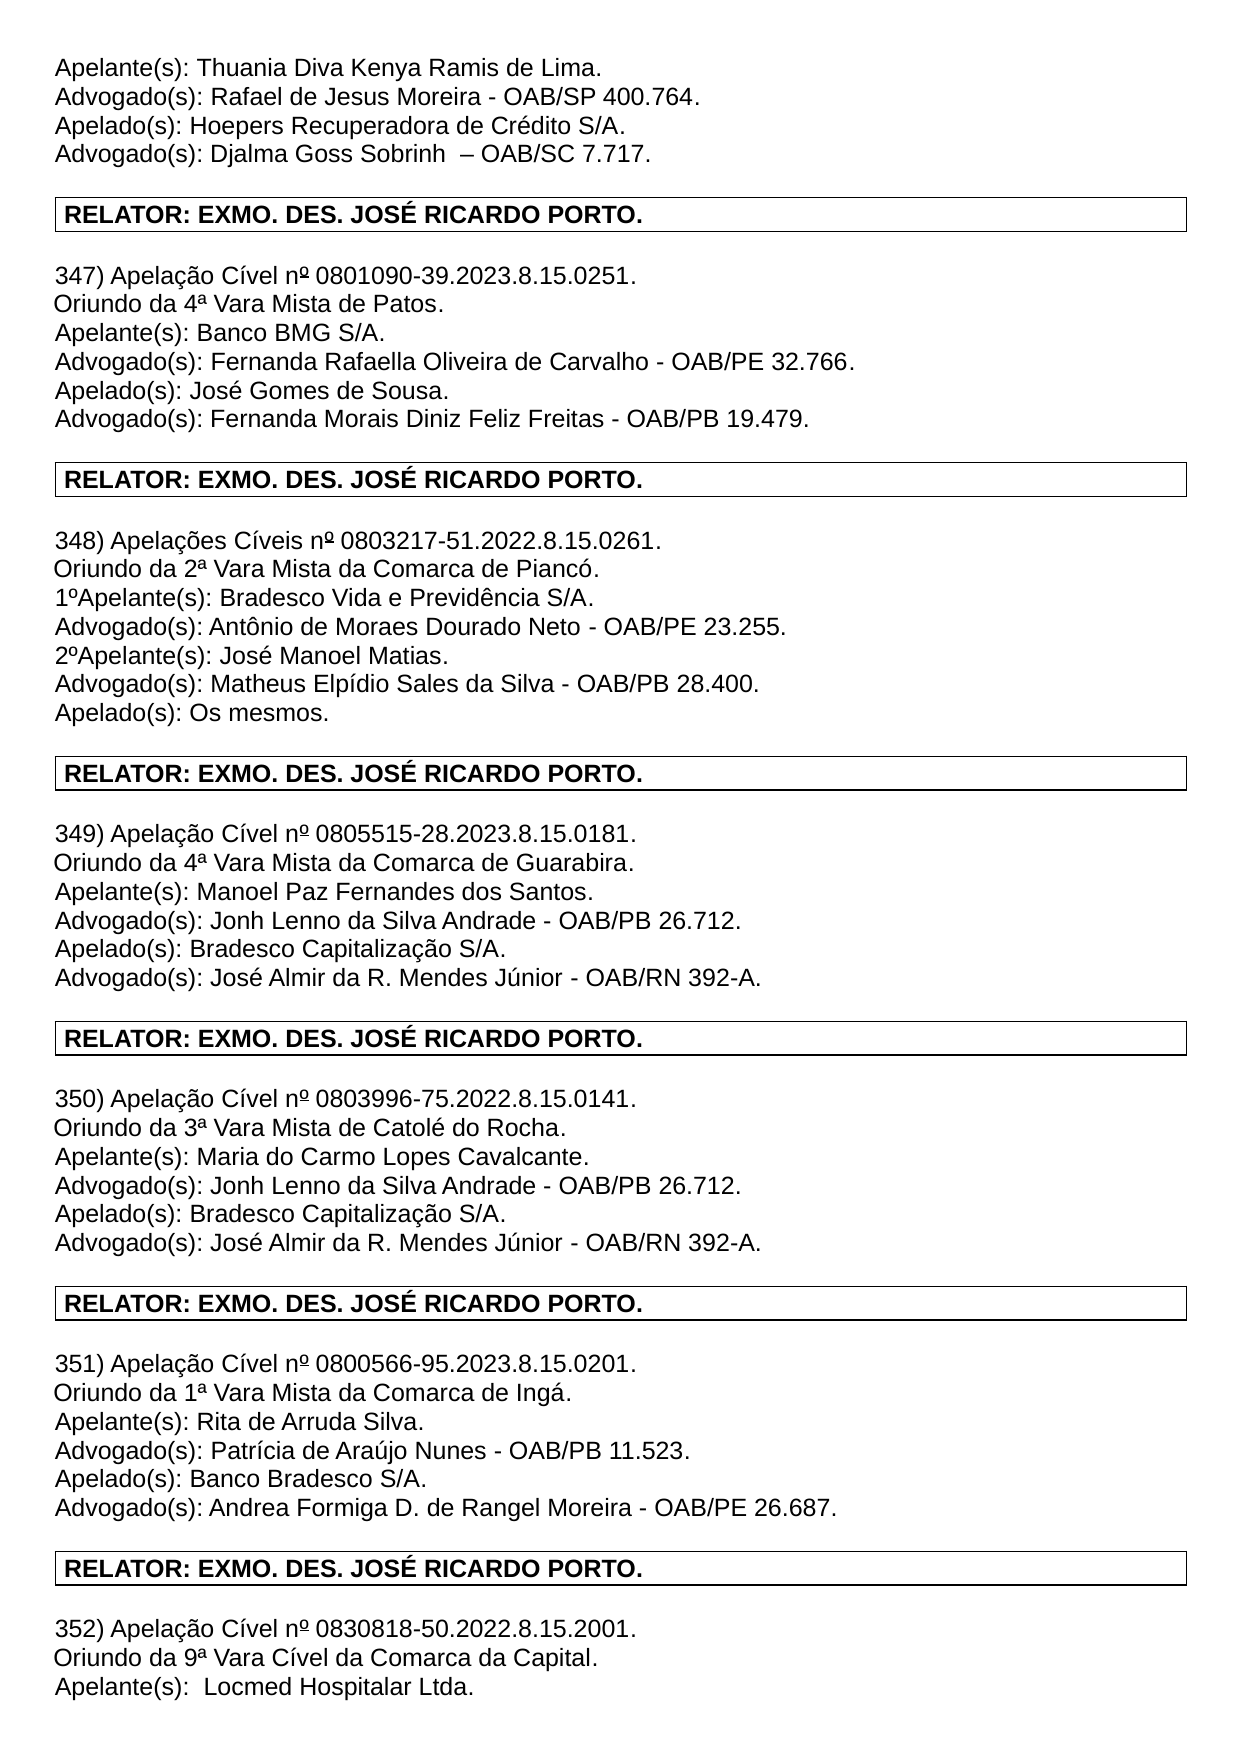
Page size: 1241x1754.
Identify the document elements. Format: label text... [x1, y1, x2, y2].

text Apelante(s): Manoel Paz Fernandes dos Santos. [54, 877, 1187, 906]
text Advogado(s): Jonh Lenno da Silva Andrade - OAB/PB 26.712. [54, 1171, 1187, 1199]
text Advogado(s): Patrícia de Araújo Nunes - OAB/PB 11.523. [54, 1436, 1187, 1464]
text Advogado(s): José Almir da R. Mendes Júnior - OAB/RN 392-A. [54, 963, 1187, 992]
text Oriundo da 4ª Vara Mista de Patos. [53, 289, 1187, 318]
text Oriundo da 3ª Vara Mista de Catolé do Rocha. [53, 1113, 1187, 1142]
text Advogado(s): José Almir da R. Mendes Júnior - OAB/RN 392-A. [54, 1228, 1187, 1257]
text Apelado(s): Banco Bradesco S/A. [54, 1464, 1187, 1493]
text 2ºApelante(s): José Manoel Matias. [54, 641, 1187, 669]
text RELATOR: EXMO. DES. JOSÉ RICARDO PORTO. [56, 463, 1186, 496]
text 348) Apelações Cíveis nº 0803217-51.2022.8.15.0261. [54, 526, 1187, 554]
text Oriundo da 1ª Vara Mista da Comarca de Ingá. [53, 1378, 1187, 1407]
text Advogado(s): Matheus Elpídio Sales da Silva - OAB/PB 28.400. [54, 669, 1187, 698]
text Apelado(s): Hoepers Recuperadora de Crédito S/A. [54, 111, 1187, 139]
text RELATOR: EXMO. DES. JOSÉ RICARDO PORTO. [56, 1022, 1186, 1054]
text Advogado(s): Fernanda Morais Diniz Feliz Freitas - OAB/PB 19.479. [54, 404, 1187, 433]
text 1ºApelante(s): Bradesco Vida e Previdência S/A. [54, 583, 1187, 612]
text Apelado(s): José Gomes de Sousa. [54, 376, 1187, 404]
text 347) Apelação Cível nº 0801090-39.2023.8.15.0251. [54, 261, 1187, 289]
text Apelado(s): Bradesco Capitalização S/A. [54, 934, 1187, 963]
text Apelante(s): Banco BMG S/A. [54, 318, 1187, 347]
text Apelado(s): Os mesmos. [54, 698, 1187, 727]
text Advogado(s): Djalma Goss Sobrinh – OAB/SC 7.717. [54, 139, 1187, 168]
text Advogado(s): Jonh Lenno da Silva Andrade - OAB/PB 26.712. [54, 906, 1187, 934]
text Oriundo da 2ª Vara Mista da Comarca de Piancó. [53, 554, 1187, 583]
text Apelante(s): Rita de Arruda Silva. [54, 1407, 1187, 1436]
text Apelante(s): Maria do Carmo Lopes Cavalcante. [54, 1142, 1187, 1171]
text Oriundo da 4ª Vara Mista da Comarca de Guarabira. [53, 848, 1187, 877]
text 349) Apelação Cível nº 0805515-28.2023.8.15.0181. [54, 819, 1187, 848]
text 351) Apelação Cível nº 0800566-95.2023.8.15.0201. [54, 1349, 1187, 1378]
text RELATOR: EXMO. DES. JOSÉ RICARDO PORTO. [56, 1552, 1186, 1584]
text Apelado(s): Bradesco Capitalização S/A. [54, 1199, 1187, 1228]
text Advogado(s): Fernanda Rafaella Oliveira de Carvalho - OAB/PE 32.766. [54, 347, 1187, 376]
text Apelante(s): Locmed Hospitalar Ltda. [54, 1672, 1187, 1701]
text RELATOR: EXMO. DES. JOSÉ RICARDO PORTO. [56, 198, 1186, 231]
text Oriundo da 9ª Vara Cível da Comarca da Capital. [53, 1643, 1187, 1672]
text 350) Apelação Cível nº 0803996-75.2022.8.15.0141. [54, 1084, 1187, 1113]
text RELATOR: EXMO. DES. JOSÉ RICARDO PORTO. [56, 757, 1186, 789]
text Advogado(s): Rafael de Jesus Moreira - OAB/SP 400.764. [54, 82, 1187, 111]
text Advogado(s): Antônio de Moraes Dourado Neto - OAB/PE 23.255. [54, 612, 1187, 641]
text Apelante(s): Thuania Diva Kenya Ramis de Lima. [54, 53, 1187, 82]
text 352) Apelação Cível nº 0830818-50.2022.8.15.2001. [54, 1614, 1187, 1643]
text RELATOR: EXMO. DES. JOSÉ RICARDO PORTO. [56, 1287, 1186, 1319]
text Advogado(s): Andrea Formiga D. de Rangel Moreira - OAB/PE 26.687. [54, 1493, 1187, 1522]
